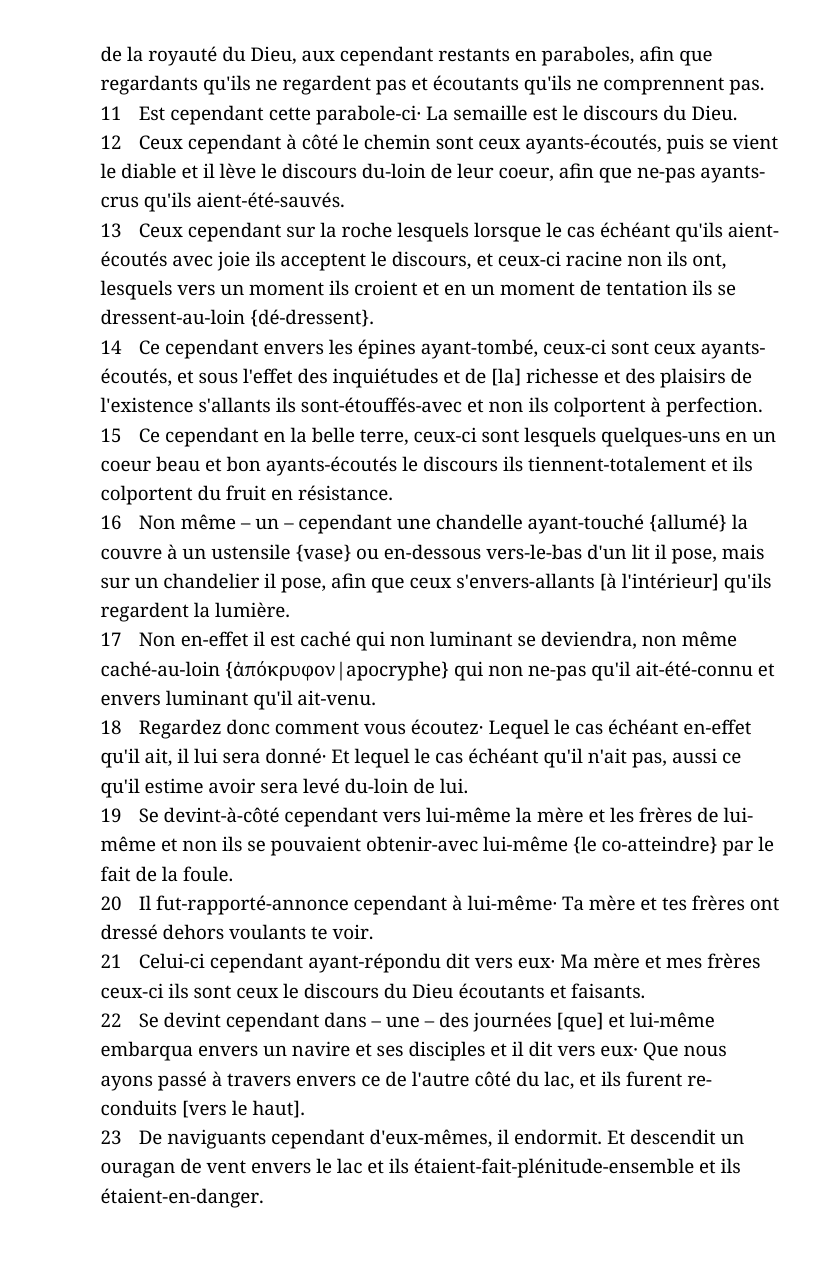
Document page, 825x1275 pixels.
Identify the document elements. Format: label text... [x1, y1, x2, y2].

text de la royauté du Dieu, aux cependant restants en paraboles, afin que regardants qu'ils ne regardent pas et écoutants qu'ils ne comprennent pas. 11 Est cependant cette parabole-ci· La semaille est le discours du Dieu. 12 Ceux cependant à côté le chemin sont ceux ayants-écoutés, puis se vient le diable et il lève le discours du-loin de leur coeur, afin que ne-pas ayants-crus qu'ils aient-été-sauvés. 13 Ceux cependant sur la roche lesquels lorsque le cas échéant qu'ils aient-écoutés avec joie ils acceptent le discours, et ceux-ci racine non ils ont, lesquels vers un moment ils croient et en un moment de tentation ils se dressent-au-loin {dé-dressent}. 14 Ce cependant envers les épines ayant-tombé, ceux-ci sont ceux ayants-écoutés, et sous l'effet des inquiétudes et de [la] richesse et des plaisirs de l'existence s'allants ils sont-étouffés-avec et non ils colportent à perfection. 15 Ce cependant en la belle terre, ceux-ci sont lesquels quelques-uns en un coeur beau et bon ayants-écoutés le discours ils tiennent-totalement et ils colportent du fruit en résistance. 16 Non même – un – cependant une chandelle ayant-touché {allumé} la couvre à un ustensile {vase} ou en-dessous vers-le-bas d'un lit il pose, mais sur un chandelier il pose, afin que ceux s'envers-allants [à l'intérieur] qu'ils regardent la lumière. 17 Non en-effet il est caché qui non luminant se deviendra, non même caché-au-loin {ἀπόκρυφον|apocryphe} qui non ne-pas qu'il ait-été-connu et envers luminant qu'il ait-venu. 18 Regardez donc comment vous écoutez· Lequel le cas échéant en-effet qu'il ait, il lui sera donné· Et lequel le cas échéant qu'il n'ait pas, aussi ce qu'il estime avoir sera levé du-loin de lui. 19 Se devint-à-côté cependant vers lui-même la mère et les frères de lui-même et non ils se pouvaient obtenir-avec lui-même {le co-atteindre} par le fait de la foule. 20 Il fut-rapporté-annonce cependant à lui-même· Ta mère et tes frères ont dressé dehors voulants te voir. 21 Celui-ci cependant ayant-répondu dit vers eux· Ma mère et mes frères ceux-ci ils sont ceux le discours du Dieu écoutants et faisants. 22 Se devint cependant dans – une – des journées [que] et lui-même embarqua envers un navire et ses disciples et il dit vers eux· Que nous ayons passé à travers envers ce de l'autre côté du lac, et ils furent re-conduits [vers le haut]. 23 De naviguants cependant d'eux-mêmes, il endormit. Et descendit un ouragan de vent envers le lac et ils étaient-fait-plénitude-ensemble et ils étaient-en-danger. [100, 41, 784, 1208]
